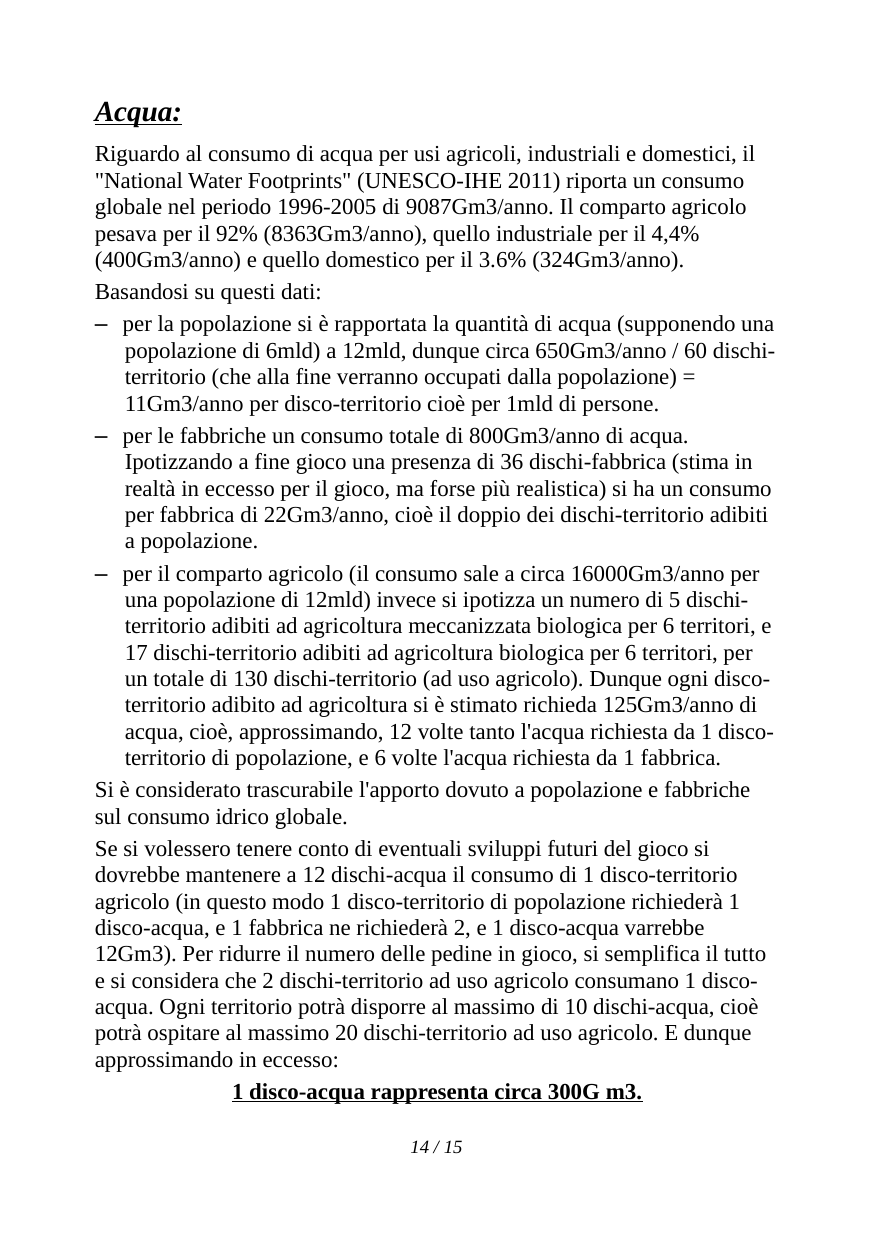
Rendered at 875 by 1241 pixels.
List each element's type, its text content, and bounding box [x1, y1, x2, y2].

text Si è considerato trascurabile l'apporto dovuto a popolazione e fabbriche sul consumo idrico globale. [94, 776, 779, 829]
text Riguardo al consumo di acqua per usi agricoli, industriali e domestici, il "National Water Footprints" (UNESCO-IHE 2011) riporta un consumo globale nel periodo 1996-2005 di 9087Gm3/anno. Il comparto agricolo pesava per il 92% (8363Gm3/anno), quello industriale per il 4,4% (400Gm3/anno) e quello domestico per il 3.6% (324Gm3/anno). [94, 141, 779, 272]
text Basandosi su questi dati: [94, 278, 779, 304]
text 1 disco-acqua rappresenta circa 300G m3. [94, 1078, 779, 1104]
list per il comparto agricolo (il consumo sale a circa 16000Gm3/anno per una popolazione di 12mld) invece si ipotizza un numero di 5 dischi-territorio adibiti ad agricoltura meccanizzata biologica per 6 territori, e 17 dischi-territorio adibiti ad agricoltura biologica per 6 territori, per un totale di 130 dischi-territorio (ad uso agricolo). Dunque ogni disco-territorio adibito ad agricoltura si è stimato richieda 125Gm3/anno di acqua, cioè, approssimando, 12 volte tanto l'acqua richiesta da 1 disco-territorio di popolazione, e 6 volte l'acqua richiesta da 1 fabbrica. [94, 559, 779, 770]
text Se si volessero tenere conto di eventuali sviluppi futuri del gioco si dovrebbe mantenere a 12 dischi-acqua il consumo di 1 disco-territorio agricolo (in questo modo 1 disco-territorio di popolazione richiederà 1 disco-acqua, e 1 fabbrica ne richiederà 2, e 1 disco-acqua varrebbe 12Gm3). Per ridurre il numero delle pedine in gioco, si semplifica il tutto e si considera che 2 dischi-territorio ad uso agricolo consumano 1 disco-acqua. Ogni territorio potrà disporre al massimo di 10 dischi-acqua, cioè potrà ospitare al massimo 20 dischi-territorio ad uso agricolo. E dunque approssimando in eccesso: [94, 835, 779, 1072]
list per la popolazione si è rapportata la quantità di acqua (supponendo una popolazione di 6mld) a 12mld, dunque circa 650Gm3/anno / 60 dischi-territorio (che alla fine verranno occupati dalla popolazione) = 11Gm3/anno per disco-territorio cioè per 1mld di persone. [94, 311, 779, 416]
list per le fabbriche un consumo totale di 800Gm3/anno di acqua. Ipotizzando a fine gioco una presenza di 36 dischi-fabbrica (stima in realtà in eccesso per il gioco, ma forse più realistica) si ha un consumo per fabbrica di 22Gm3/anno, cioè il doppio dei dischi-territorio adibiti a popolazione. [94, 422, 779, 554]
subtitle Acqua: [94, 94, 779, 128]
